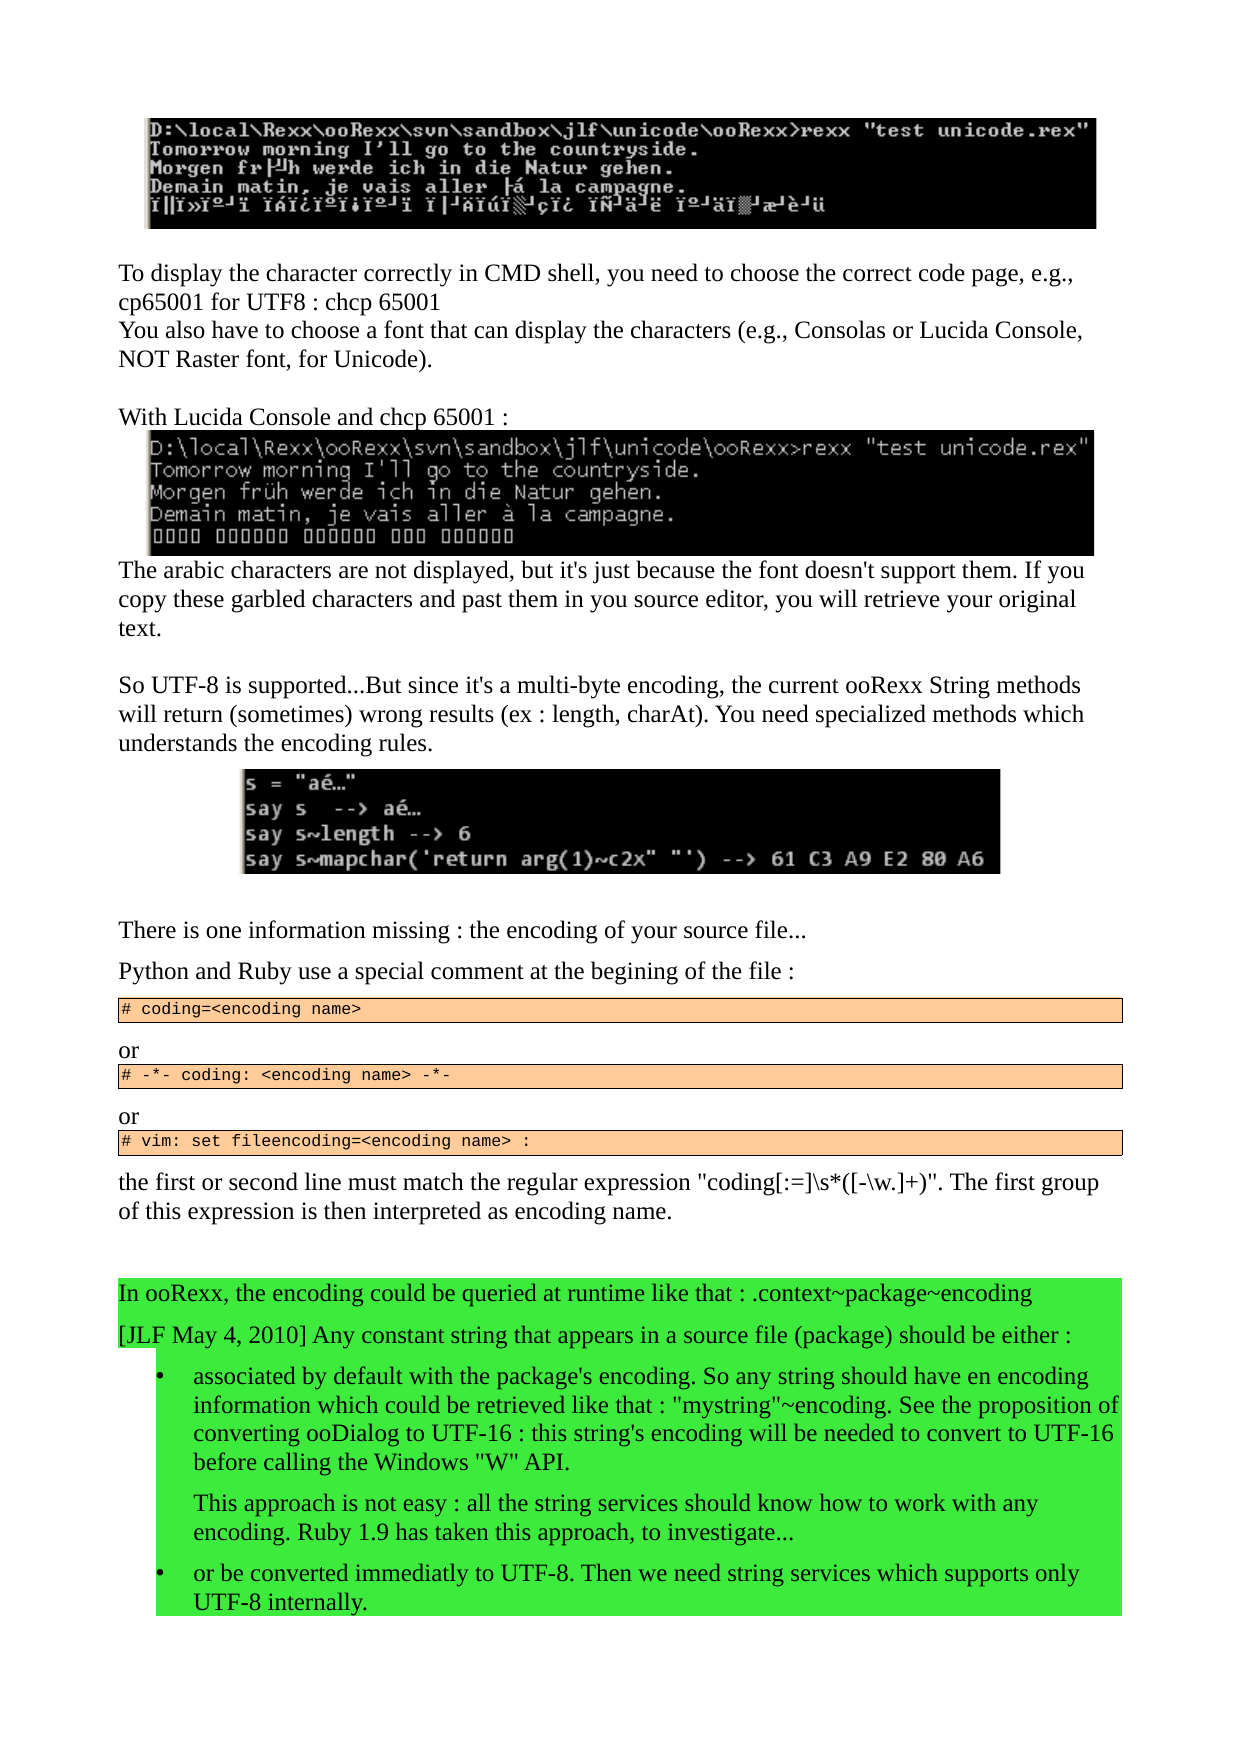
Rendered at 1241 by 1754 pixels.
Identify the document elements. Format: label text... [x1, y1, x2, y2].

text # vim: set fileencoding=<encoding name> : [119, 1131, 1122, 1155]
picture [143, 118, 1097, 229]
text the first or second line must match the regular expression "coding[:=]\s*([-\w.]+)". The first group of this expression is then interpreted as encoding name. [118, 1167, 1122, 1225]
text So UTF-8 is supported...But since it's a multi-byte encoding, the current ooRexx String methods will return (sometimes) wrong results (ex : length, charAt). You need specialized methods which understands the encoding rules. [118, 670, 1122, 757]
list This approach is not easy : all the string services should know how to work with any encoding. Ruby 1.9 has taken this approach, to investigate... [156, 1488, 1122, 1546]
picture [145, 430, 1095, 556]
text There is one information missing : the encoding of your source file... [118, 915, 1122, 944]
text With Lucida Console and chcp 65001 : [118, 402, 1122, 430]
text # -*- coding: <encoding name> -*- [119, 1065, 1122, 1088]
text or [118, 1101, 1122, 1130]
text # coding=<encoding name> [119, 999, 1122, 1022]
text The arabic characters are not displayed, but it's just because the font doesn't support them. If you copy these garbled characters and past them in you source editor, you will retrieve your original text. [118, 556, 1122, 642]
text To display the character correctly in CMD shell, you need to choose the correct code page, e.g., cp65001 for UTF8 : chcp 65001 [118, 258, 1122, 315]
list or be converted immediatly to UTF-8. Then we need string services which supports only UTF-8 internally. [156, 1558, 1122, 1616]
text You also have to choose a font that can display the characters (e.g., Consolas or Lucida Console, NOT Raster font, for Unicode). [118, 315, 1122, 373]
text [JLF May 4, 2010] Any constant string that appears in a source file (package) should be either : [118, 1320, 1122, 1348]
picture [239, 769, 1001, 874]
text or [118, 1035, 1122, 1064]
list associated by default with the package's encoding. So any string should have en encoding information which could be retrieved like that : "mystring"~encoding. See the proposition of converting ooDialog to UTF-16 : this string's encoding will be needed to convert to UTF-16 before calling the Windows "W" API. [156, 1361, 1122, 1476]
text In ooRexx, the encoding could be queried at runtime like that : .context~package~encoding [118, 1278, 1122, 1307]
text Python and Ruby use a special comment at the begining of the file : [118, 956, 1122, 985]
